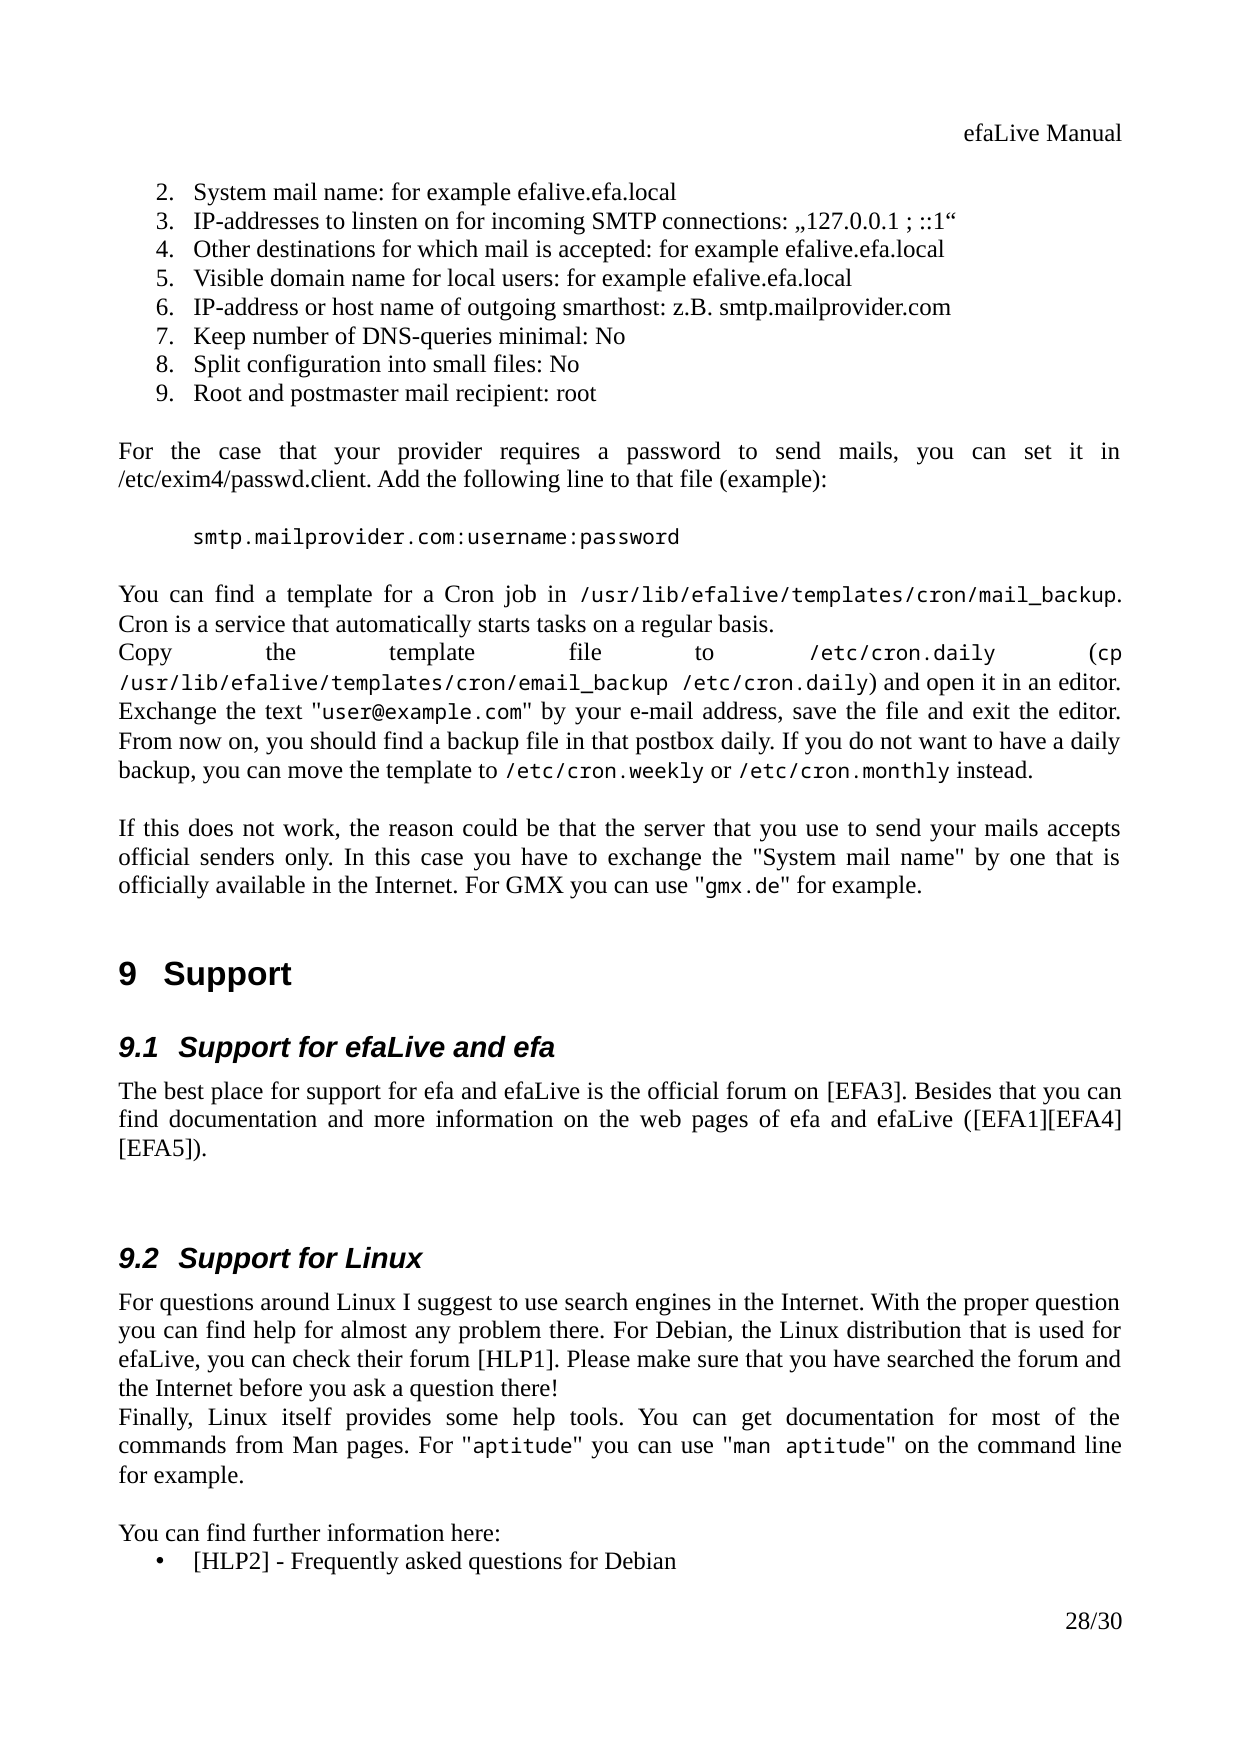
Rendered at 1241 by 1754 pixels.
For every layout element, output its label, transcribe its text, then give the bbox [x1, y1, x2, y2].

subtitle Support for Linux [118, 1241, 1122, 1274]
text Copy the template file to /etc/cron.daily (cp /usr/lib/efalive/templates/cron/email_backup /etc/cron.daily) and open it in an editor. Exchange the text "user@example.com" by your e-mail address, save the file and exit the editor. From now on, you should find a backup file in that postbox daily. If you do not want to have a daily backup, you can move the template to /etc/cron.weekly or /etc/cron.monthly instead. [118, 637, 1122, 784]
list Visible domain name for local users: for example efalive.efa.local [156, 263, 1122, 292]
list IP-address or host name of outgoing smarthost: z.B. smtp.mailprovider.com [156, 292, 1122, 321]
list IP-addresses to linsten on for incoming SMTP connections: „127.0.0.1 ; ::1“ [156, 206, 1122, 234]
subtitle Support for efaLive and efa [118, 1030, 1122, 1063]
text smtp.mailprovider.com:username:password [118, 522, 1122, 551]
list System mail name: for example efalive.efa.local [156, 177, 1122, 206]
list [HLP2] - Frequently asked questions for Debian [156, 1546, 1122, 1575]
text The best place for support for efa and efaLive is the official forum on [EFA3]. Besides that you can find documentation and more information on the web pages of efa and efaLive ([EFA1][EFA4][EFA5]). [118, 1076, 1122, 1162]
list Root and postmaster mail recipient: root [156, 378, 1122, 407]
subtitle Support [118, 954, 1122, 992]
text For questions around Linux I suggest to use search engines in the Internet. With the proper question you can find help for almost any problem there. For Debian, the Linux distribution that is used for efaLive, you can check their forum [HLP1]. Please make sure that you have searched the forum and the Internet before you ask a question there! [118, 1287, 1122, 1402]
text You can find further information here: [118, 1518, 1122, 1546]
text If this does not work, the reason could be that the server that you use to send your mails accepts official senders only. In this case you have to exchange the "System mail name" by one that is officially available in the Internet. For GMX you can use "gmx.de" for example. [118, 813, 1122, 900]
text For the case that your provider requires a password to send mails, you can set it in /etc/exim4/passwd.client. Add the following line to that file (example): [118, 436, 1122, 493]
text Finally, Linux itself provides some help tools. You can get documentation for most of the commands from Man pages. For "aptitude" you can use "man aptitude" on the command line for example. [118, 1402, 1122, 1489]
list Keep number of DNS-queries minimal: No [156, 321, 1122, 349]
text You can find a template for a Cron job in /usr/lib/efalive/templates/cron/mail_backup. Cron is a service that automatically starts tasks on a regular basis. [118, 579, 1122, 637]
list Other destinations for which mail is accepted: for example efalive.efa.local [156, 234, 1122, 263]
list Split configuration into small files: No [156, 349, 1122, 378]
